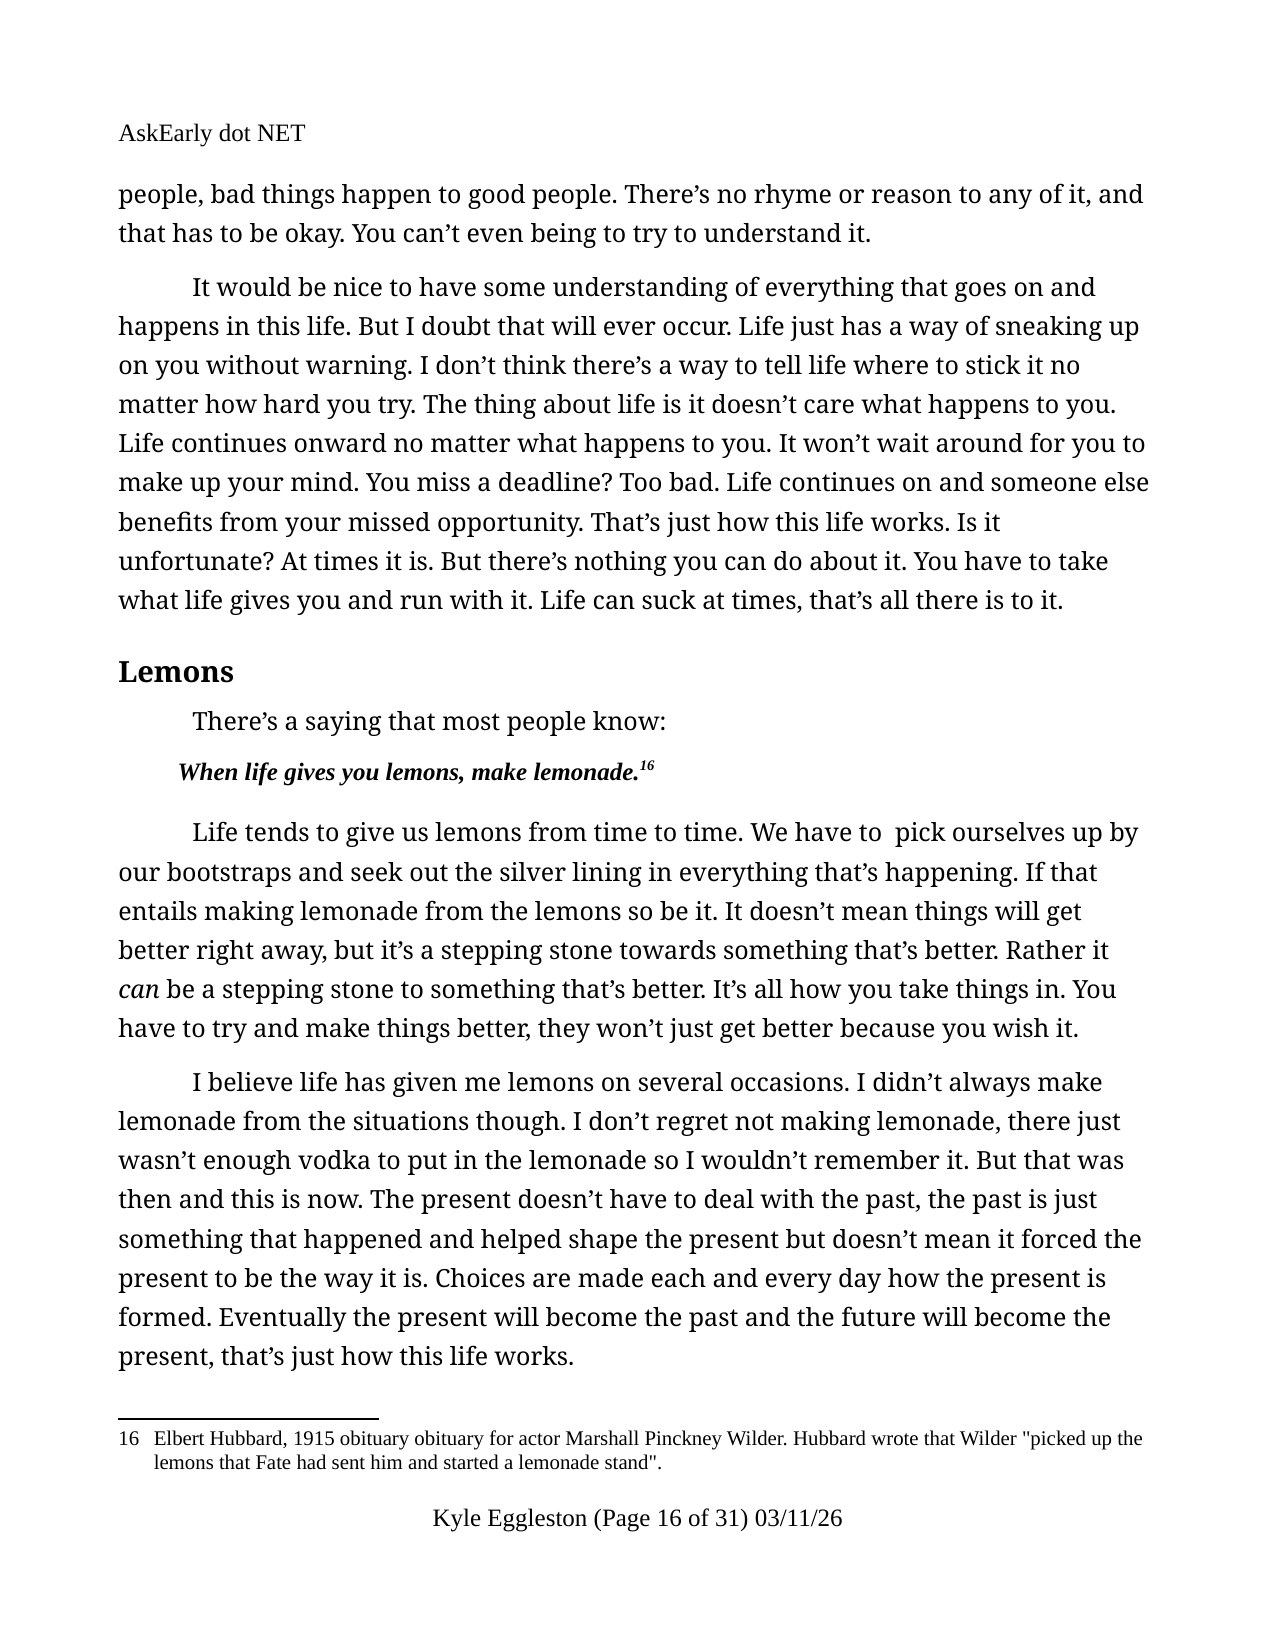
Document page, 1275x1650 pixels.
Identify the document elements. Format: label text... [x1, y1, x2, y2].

subtitle Lemons [118, 651, 1157, 691]
text Elbert Hubbard, 1915 obituary obituary for actor Marshall Pinckney Wilder. Hubbard wrote that Wilder "picked up the lemons that Fate had sent him and started a lemonade stand". [118, 1426, 1157, 1474]
text I believe life has given me lemons on several occasions. I didn’t always make lemonade from the situations though. I don’t regret not making lemonade, there just wasn’t enough vodka to put in the lemonade so I wouldn’t remember it. But that was then and this is now. The present doesn’t have to deal with the past, the past is just something that happened and helped shape the present but doesn’t mean it forced the present to be the way it is. Choices are made each and every day how the present is formed. Eventually the present will become the past and the future will become the present, that’s just how this life works. [118, 1065, 1157, 1373]
text people, bad things happen to good people. There’s no rhyme or reason to any of it, and that has to be okay. You can’t even being to try to understand it. [118, 176, 1157, 249]
text There’s a saying that most people know: [118, 703, 1157, 737]
text It would be nice to have some understanding of everything that goes on and happens in this life. But I doubt that will ever occur. Life just has a way of sneaking up on you without warning. I don’t think there’s a way to tell life where to stick it no matter how hard you try. The thing about life is it doesn’t care what happens to you. Life continues onward no matter what happens to you. It won’t wait around for you to make up your mind. You miss a deadline? Too bad. Life continues on and someone else benefits from your missed opportunity. That’s just how this life works. Is it unfortunate? At times it is. But there’s nothing you can do about it. You have to take what life gives you and run with it. Life can suck at times, that’s all there is to it. [118, 269, 1157, 617]
text When life gives you lemons, make lemonade. [177, 757, 1098, 786]
text Life tends to give us lemons from time to time. We have to pick ourselves up by our bootstraps and seek out the silver lining in everything that’s happening. If that entails making lemonade from the lemons so be it. It doesn’t mean things will get better right away, but it’s a stepping stone towards something that’s better. Rather it can be a stepping stone to something that’s better. It’s all how you take things in. You have to try and make things better, they won’t just get better because you wish it. [118, 815, 1157, 1045]
